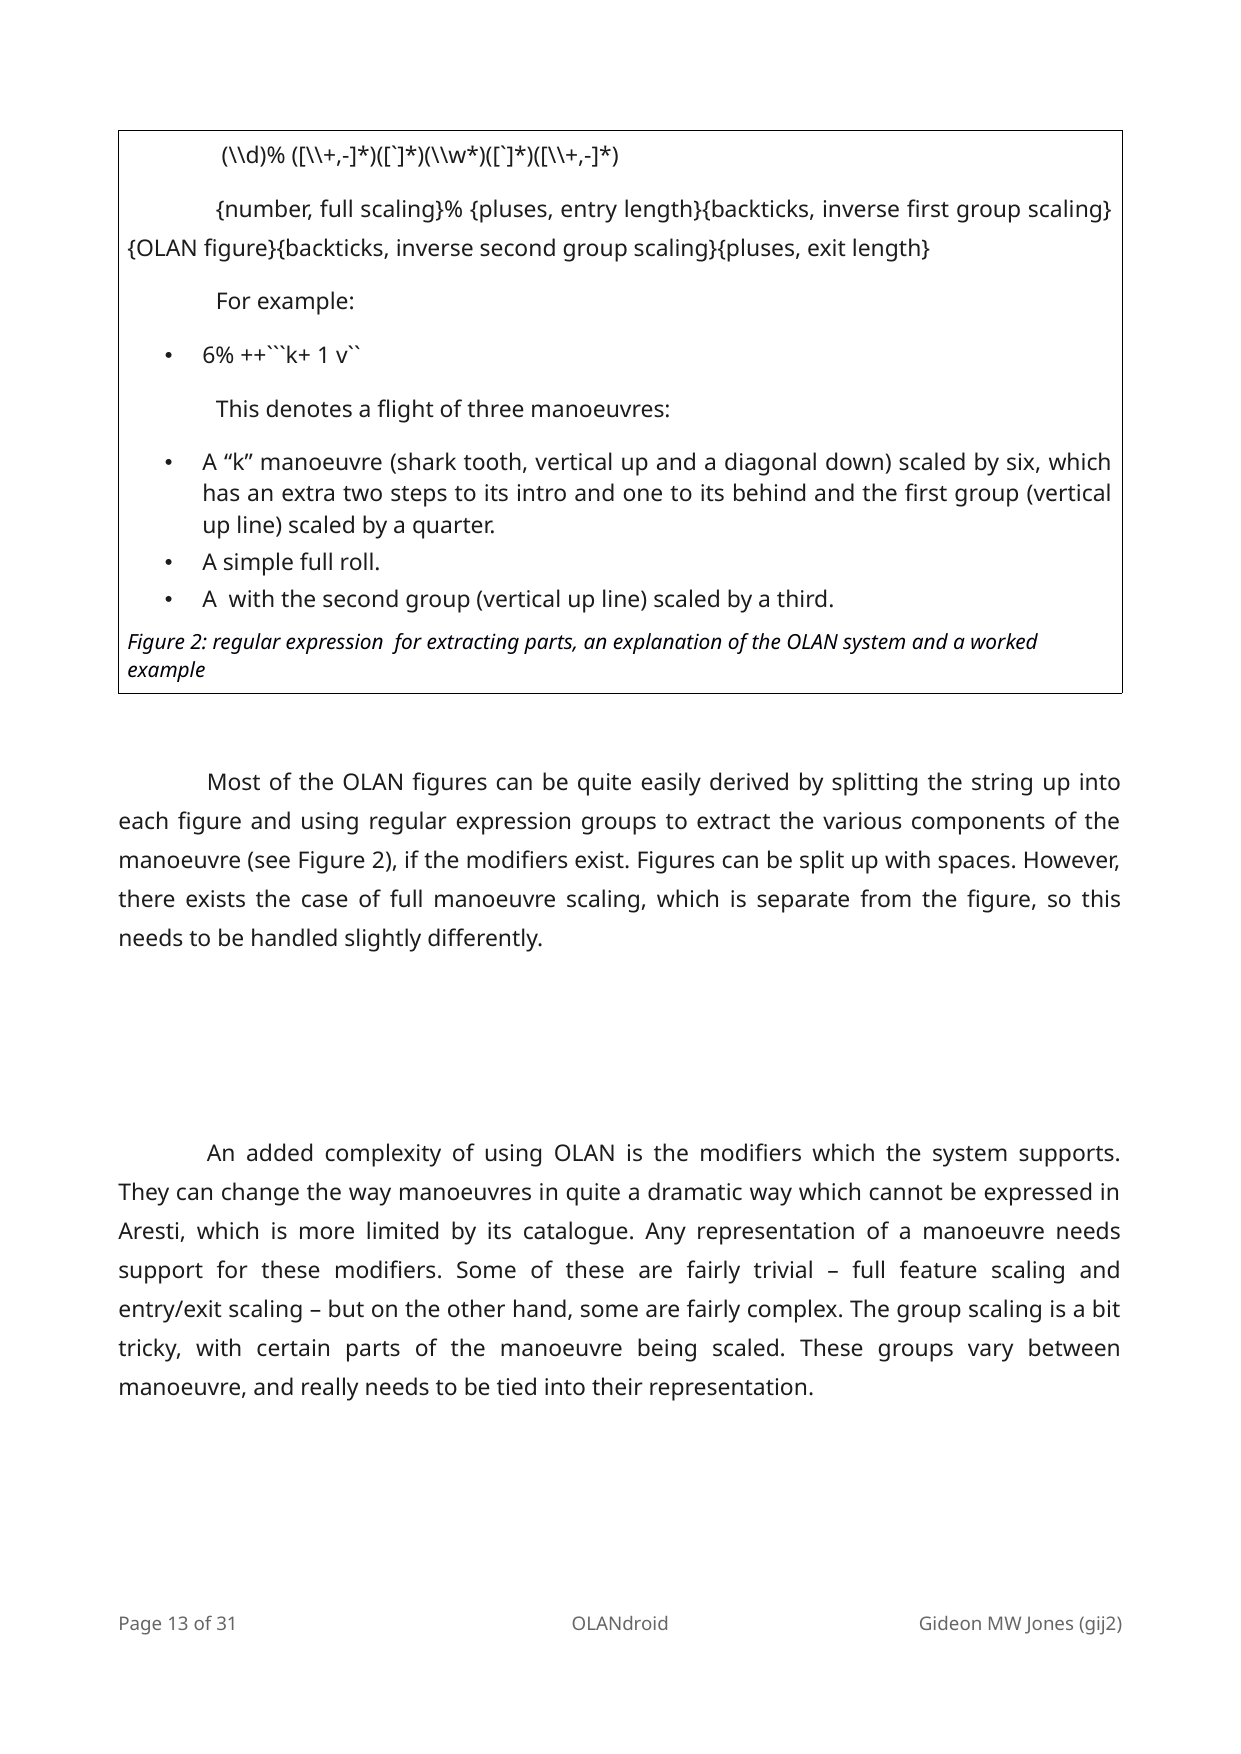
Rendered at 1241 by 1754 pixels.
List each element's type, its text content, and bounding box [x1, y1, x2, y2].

text {number, full scaling}% {pluses, entry length}{backticks, inverse first group scaling}{OLAN figure}{backticks, inverse second group scaling}{pluses, exit length} [127, 192, 1113, 263]
text Figure 2: regular expression for extracting parts, an explanation of the OLAN system and a worked example [127, 627, 1113, 684]
text An added complexity of using OLAN is the modifiers which the system supports. They can change the way manoeuvres in quite a dramatic way which cannot be expressed in Aresti, which is more limited by its catalogue. Any representation of a manoeuvre needs support for these modifiers. Some of these are fairly trivial – full feature scaling and entry/exit scaling – but on the other hand, some are fairly complex. The group scaling is a bit tricky, with certain parts of the manoeuvre being scaled. These groups vary between manoeuvre, and really needs to be tied into their representation. [118, 1137, 1122, 1402]
text For example: [127, 285, 1113, 316]
list A “k” manoeuvre (shark tooth, vertical up and a diagonal down) scaled by six, which has an extra two steps to its intro and one to its behind and the first group (vertical up line) scaled by a quarter. [164, 446, 1113, 540]
list 6% ++```k+ 1 v`` [164, 339, 1113, 370]
text Most of the OLAN figures can be quite easily derived by splitting the string up into each figure and using regular expression groups to extract the various components of the manoeuvre (see Figure 2), if the modifiers exist. Figures can be split up with spaces. However, there exists the case of full manoeuvre scaling, which is separate from the figure, so this needs to be handled slightly differently. [118, 766, 1122, 953]
text (\\d)% ([\\+,-]*)([`]*)(\\w*)([`]*)([\\+,-]*) [127, 139, 1113, 170]
text This denotes a flight of three manoeuvres: [127, 392, 1113, 424]
list A simple full roll. [164, 546, 1113, 577]
list A with the second group (vertical up line) scaled by a third. [164, 583, 1113, 614]
